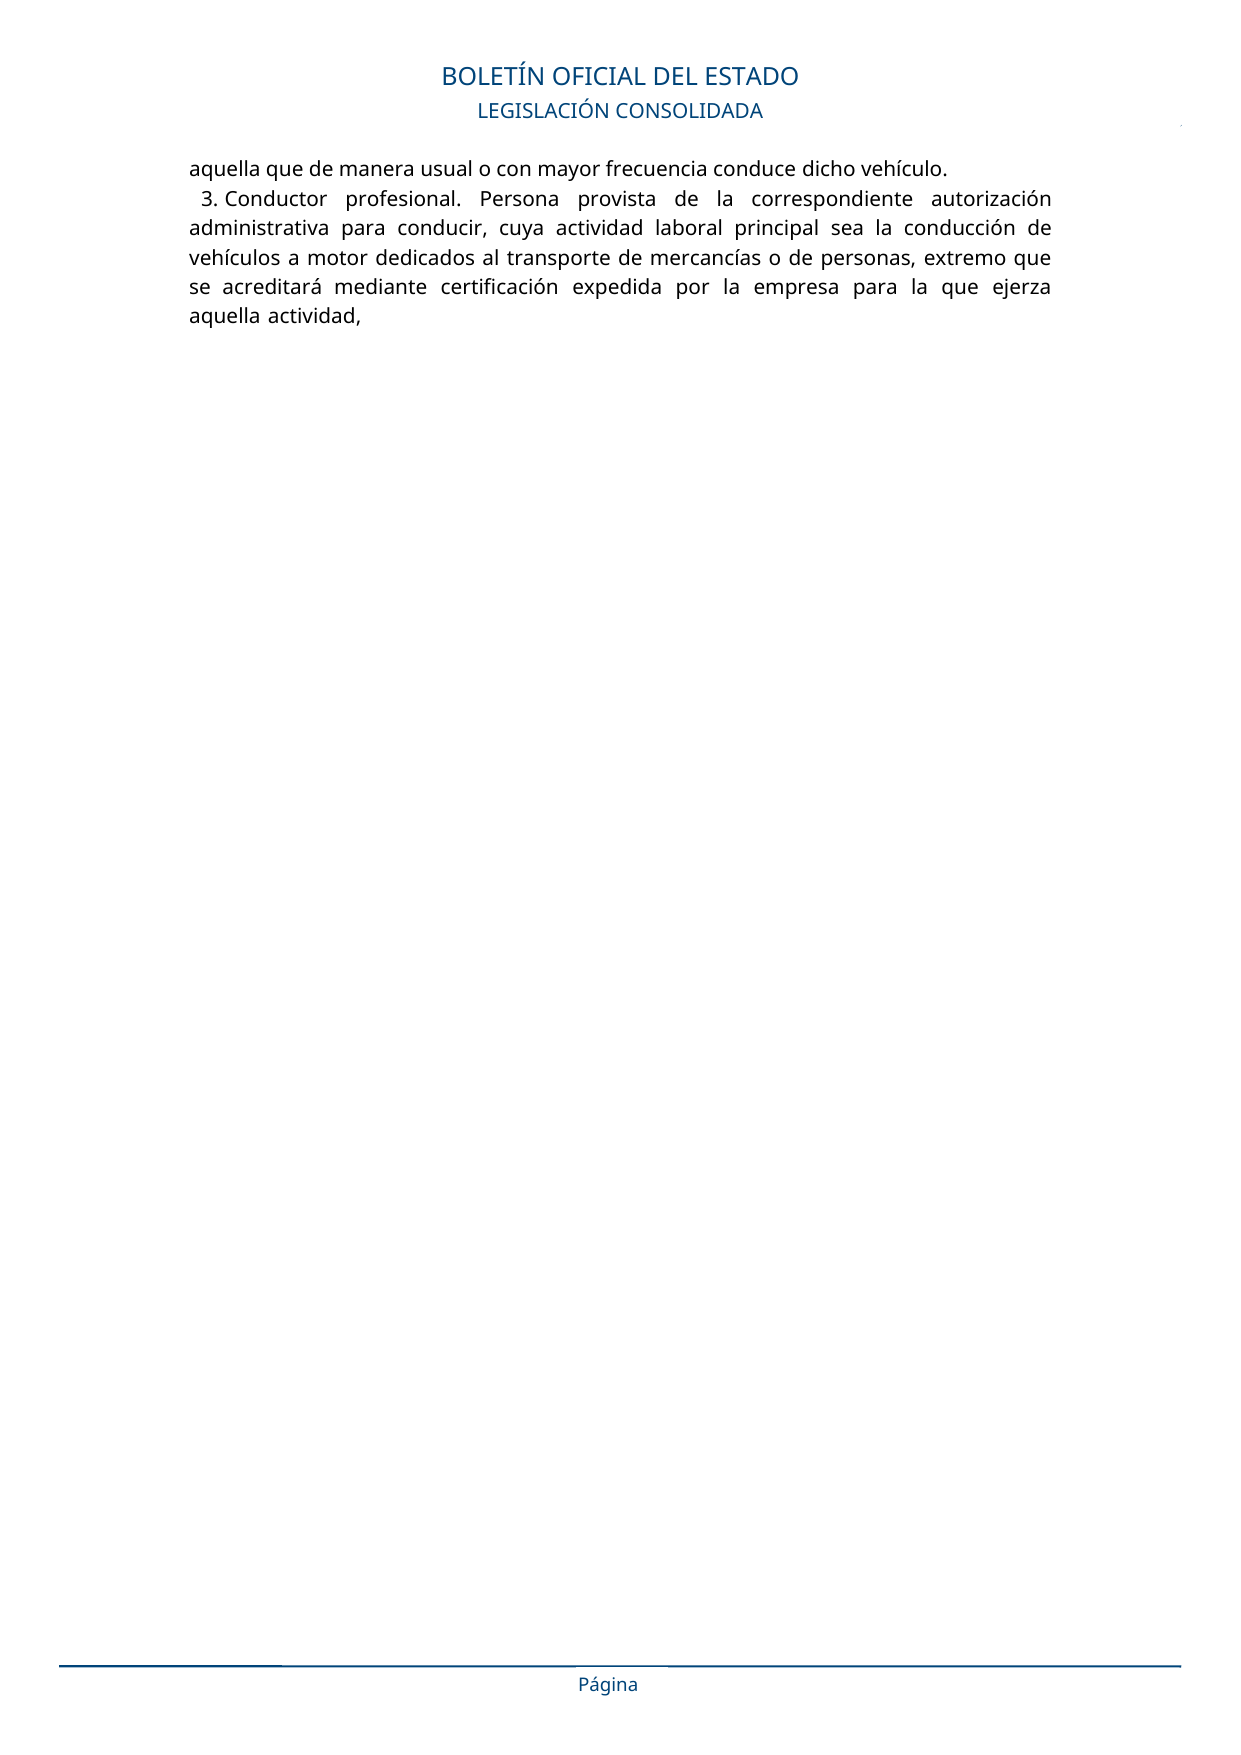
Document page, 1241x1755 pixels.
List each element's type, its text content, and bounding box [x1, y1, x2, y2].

list Conductor profesional. Persona provista de la correspondiente autorización administrativa para conducir, cuya actividad laboral principal sea la conducción de vehículos a motor dedicados al transporte de mercancías o de personas, extremo que se acreditará mediante certificación expedida por la empresa para la que ejerza aquella actividad, [165, 184, 1052, 330]
list aquella que de manera usual o con mayor frecuencia conduce dicho vehículo. [165, 154, 1184, 183]
